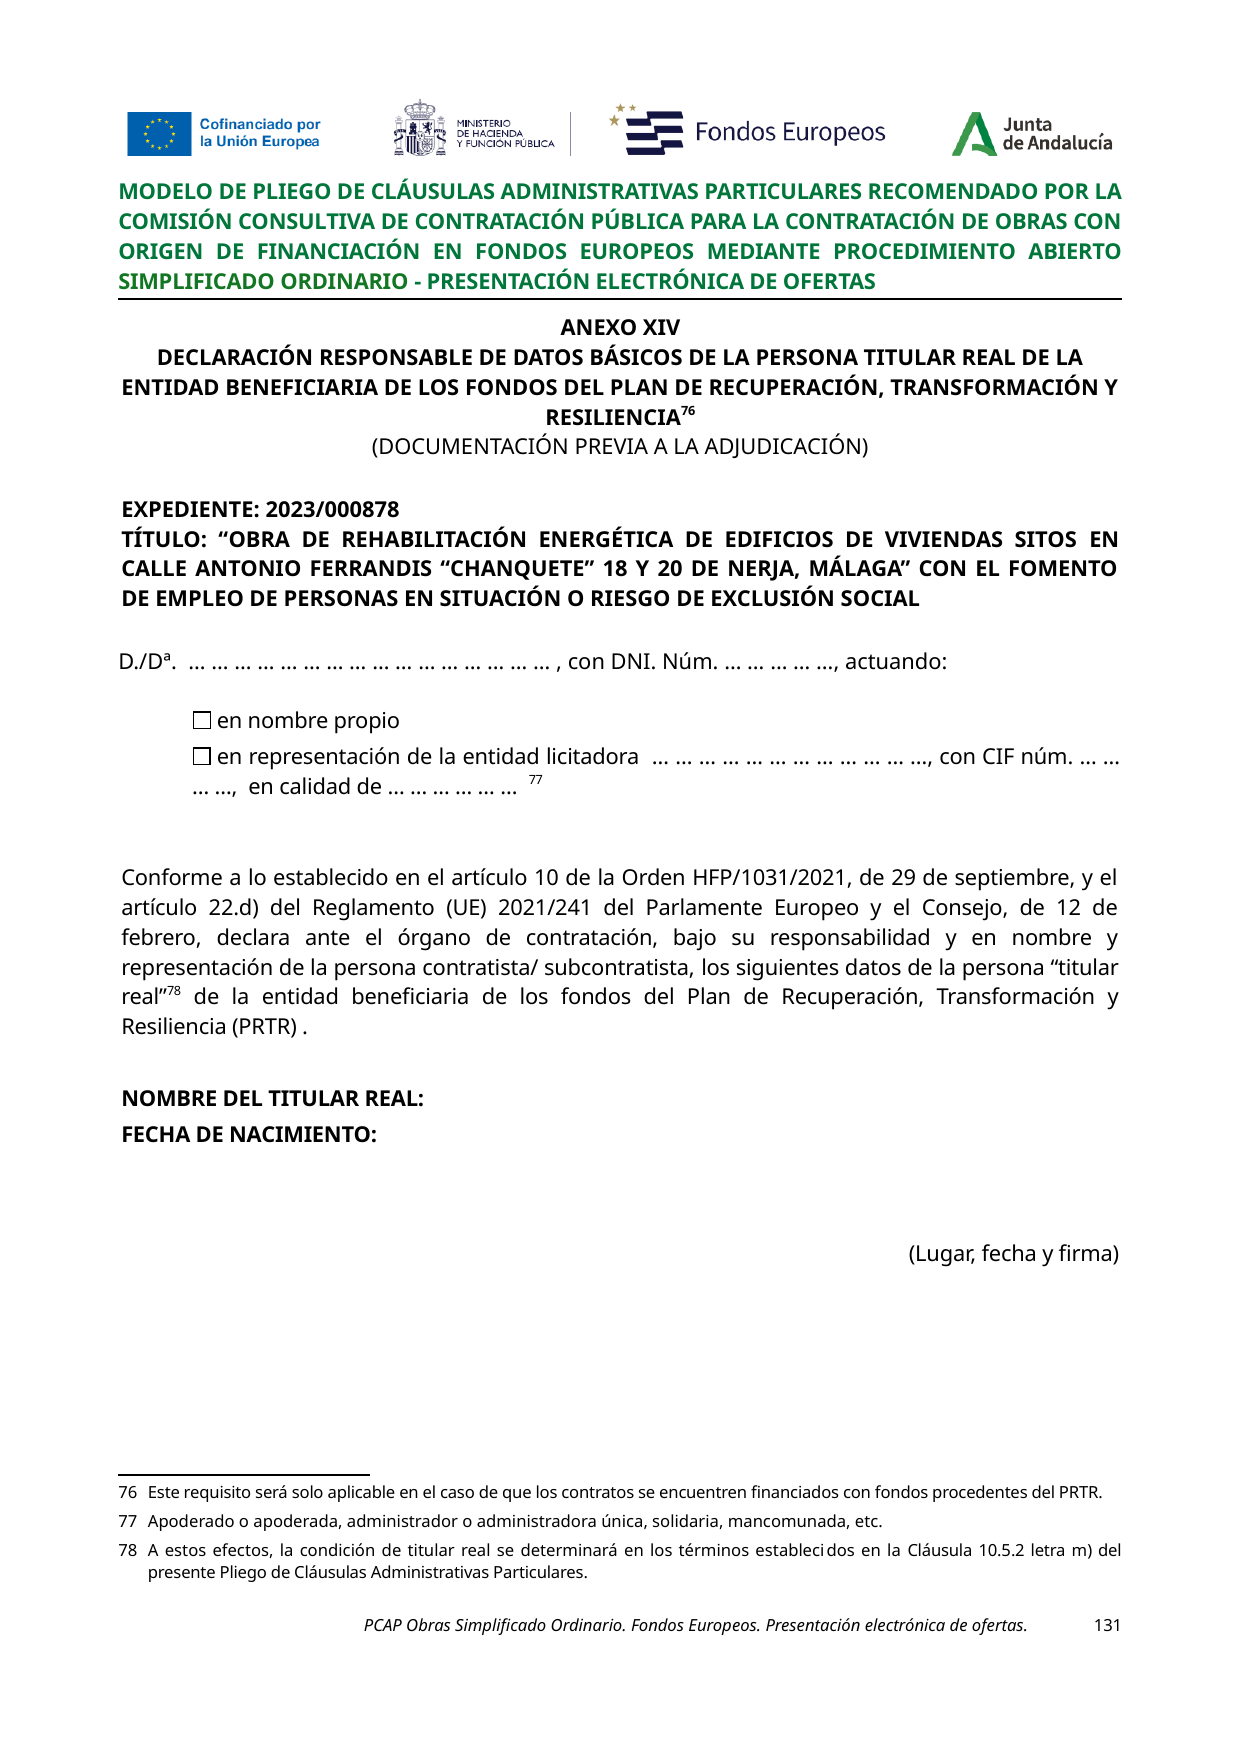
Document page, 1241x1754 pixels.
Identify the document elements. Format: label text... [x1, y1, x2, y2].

text FECHA DE NACIMIENTO: [118, 1116, 1122, 1148]
text Este requisito será solo aplicable en el caso de que los contratos se encuentren financiados con fondos procedentes del PRTR. [118, 1481, 1122, 1504]
text Apoderado o apoderada, administrador o administradora única, solidaria, mancomunada, etc. [118, 1509, 1122, 1532]
text A estos efectos, la condición de titular real se determinará en los términos establecidos en la Cláusula 10.5.2 letra m) del presente Pliego de Cláusulas Administrativas Particulares. [118, 1538, 1122, 1584]
text ANEXO XIV [118, 312, 1122, 342]
picture [118, 88, 1123, 163]
text NOMBRE DEL TITULAR REAL: [118, 1080, 1122, 1113]
text DECLARACIÓN RESPONSABLE DE DATOS BÁSICOS DE LA PERSONA TITULAR REAL DE LA ENTIDAD BENEFICIARIA DE LOS FONDOS DEL PLAN DE RECUPERACIÓN, TRANSFORMACIÓN Y RESILIENCIA [118, 342, 1122, 431]
text MODELO DE PLIEGO DE CLÁUSULAS ADMINISTRATIVAS PARTICULARES RECOMENDADO POR LA COMISIÓN CONSULTIVA DE CONTRATACIÓN PÚBLICA PARA LA CONTRATACIÓN DE OBRAS CON ORIGEN DE FINANCIACIÓN EN FONDOS EUROPEOS MEDIANTE PROCEDIMIENTO ABIERTO SIMPLIFICADO ORDINARIO - PRESENTACIÓN ELECTRÓNICA DE OFERTAS [118, 176, 1122, 298]
text (DOCUMENTACIÓN PREVIA A LA ADJUDICACIÓN) [118, 431, 1122, 461]
text Conforme a lo establecido en el artículo 10 de la Orden HFP/1031/2021, de 29 de septiembre, y el artículo 22.d) del Reglamento (UE) 2021/241 del Parlamente Europeo y el Consejo, de 12 de febrero, declara ante el órgano de contratación, bajo su responsabilidad y en nombre y representación de la persona contratista/ subcontratista, los siguientes datos de la persona “titular real” de la entidad beneficiaria de los fondos del Plan de Recuperación, Transformación y Resiliencia (PRTR) . [118, 859, 1122, 1041]
text en representación de la entidad licitadora … … … … … … … … … … … …, con CIF núm. … … … …, en calidad de … … … … … … [192, 741, 1122, 801]
text en nombre propio [192, 705, 1122, 735]
text TÍTULO: “OBRA DE REHABILITACIÓN ENERGÉTICA DE EDIFICIOS DE VIVIENDAS SITOS EN CALLE ANTONIO FERRANDIS “CHANQUETE” 18 Y 20 DE NERJA, MÁLAGA” CON EL FOMENTO DE EMPLEO DE PERSONAS EN SITUACIÓN O RIESGO DE EXCLUSIÓN SOCIAL [118, 524, 1122, 616]
text D./Dª. … … … … … … … … … … … … … … … … , con DNI. Núm. … … … … …, actuando: [118, 646, 1122, 676]
text (Lugar, fecha y firma) [118, 1236, 1122, 1268]
text EXPEDIENTE: 2023/000878 [118, 491, 1122, 524]
